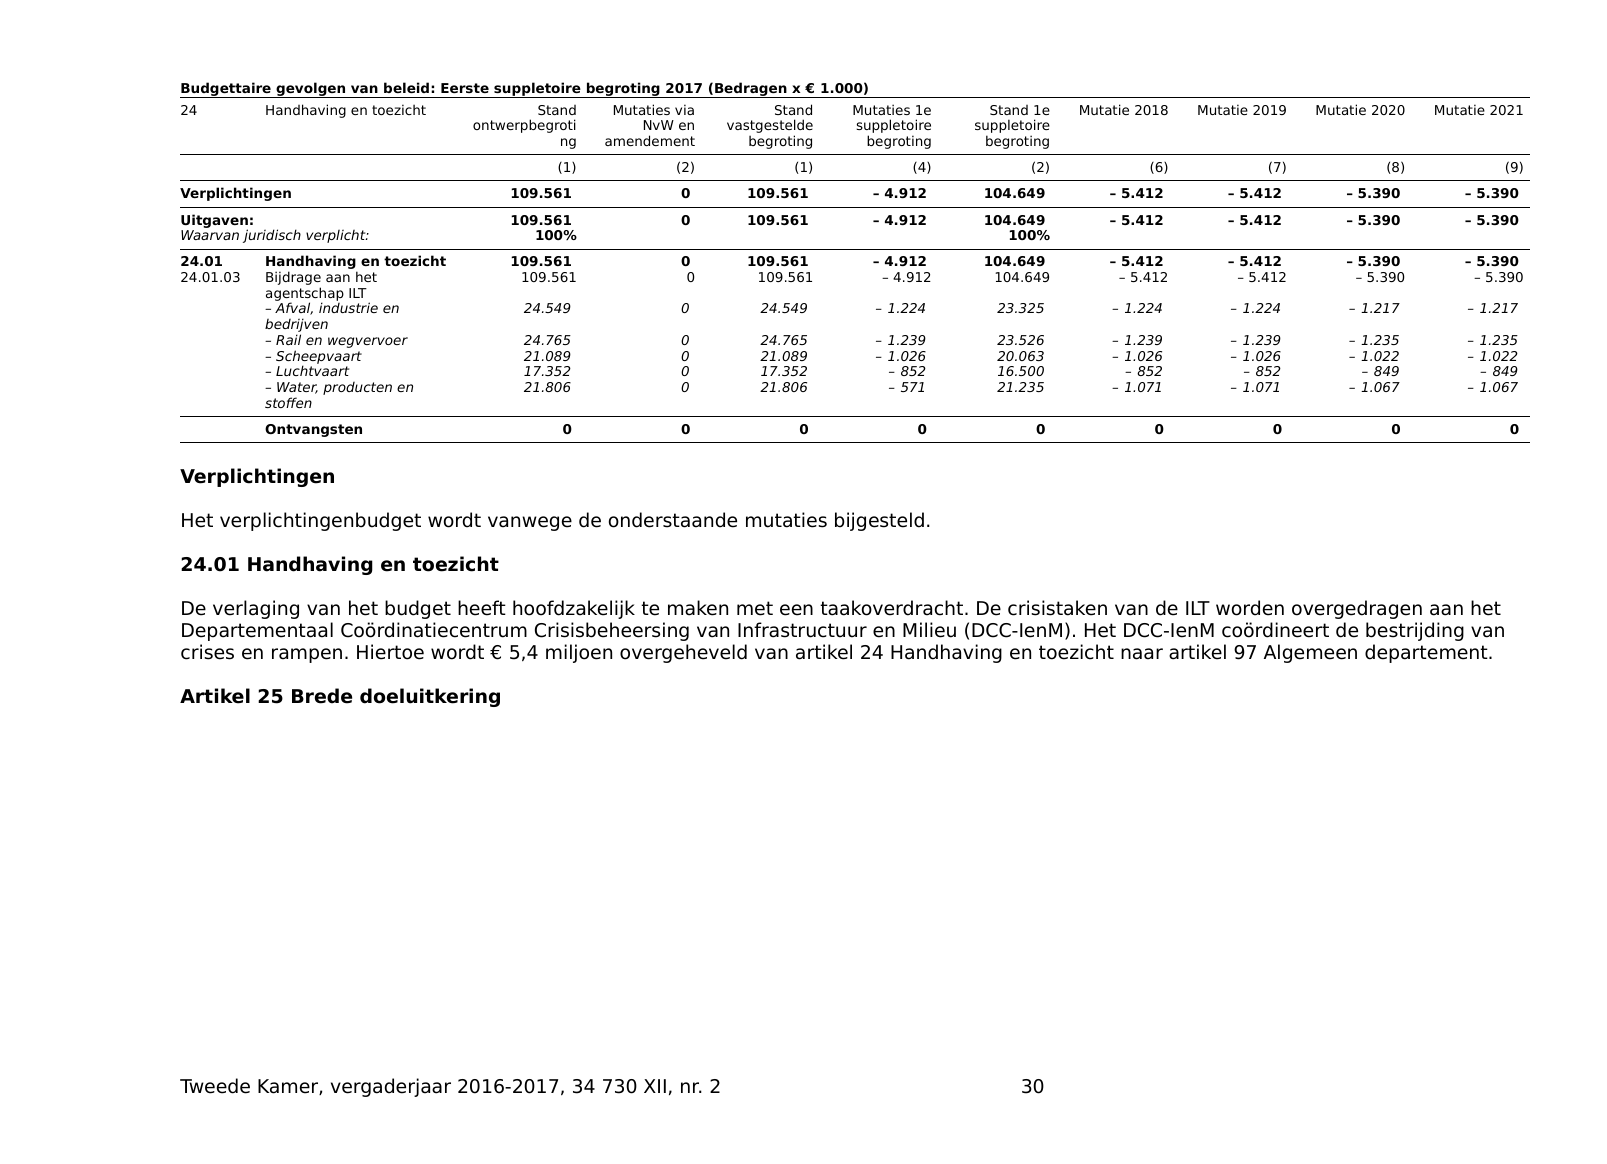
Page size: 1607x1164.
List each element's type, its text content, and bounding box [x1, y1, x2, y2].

table_cell – Luchtvaart [259, 364, 464, 380]
table_cell – 5.412 [1174, 208, 1293, 228]
table_cell 100% [464, 228, 582, 248]
table_cell – 849 [1293, 364, 1411, 380]
table_cell – Afval, industrie en bedrijven [259, 301, 464, 333]
table_cell Handhaving en toezicht [259, 98, 464, 154]
table_cell – 1.217 [1293, 301, 1411, 333]
table_cell 109.561 [464, 270, 582, 301]
table_cell 0 [583, 364, 701, 380]
table_cell (7) [1174, 155, 1293, 180]
table_cell 24.549 [701, 301, 819, 333]
table_cell – 1.224 [1174, 301, 1293, 333]
table_cell – 5.412 [1056, 208, 1174, 228]
table_cell 0 [1056, 417, 1174, 442]
table_cell [180, 349, 259, 364]
table_cell Mutaties via NvW en amendement [583, 98, 701, 154]
table_cell – 1.235 [1293, 333, 1411, 348]
table_cell Verplichtingen [180, 181, 464, 207]
table_cell – 1.026 [1174, 349, 1293, 364]
table_cell – Scheepvaart [259, 349, 464, 364]
subtitle 24.01 Handhaving en toezicht [180, 554, 1529, 576]
table_cell – 4.912 [819, 208, 937, 228]
table_cell 100% [938, 228, 1056, 248]
table_cell Waarvan juridisch verplicht: [180, 228, 464, 248]
table_cell 0 [1411, 417, 1529, 442]
table_cell 24.549 [464, 301, 582, 333]
table_cell 24.765 [701, 333, 819, 348]
table_cell 0 [583, 301, 701, 333]
table_cell 0 [701, 417, 819, 442]
table_cell 109.561 [701, 250, 819, 270]
table_cell – 4.912 [819, 181, 937, 207]
table_cell 0 [819, 417, 937, 442]
table_cell – 4.912 [819, 250, 937, 270]
table_cell – 1.022 [1411, 349, 1529, 364]
table_cell 21.089 [464, 349, 582, 364]
subtitle Verplichtingen [180, 466, 1529, 487]
table_cell [180, 301, 259, 333]
table_cell – 5.412 [1056, 270, 1174, 301]
table_cell – 5.390 [1293, 250, 1411, 270]
table_cell – Rail en wegvervoer [259, 333, 464, 348]
table_cell 0 [583, 250, 701, 270]
table_cell Stand ontwerpbegroting [464, 98, 582, 154]
table_cell – 1.217 [1411, 301, 1529, 333]
table_cell 16.500 [938, 364, 1056, 380]
table_cell Ontvangsten [259, 417, 464, 442]
table_cell 0 [583, 333, 701, 348]
table_cell 21.089 [701, 349, 819, 364]
table_cell 104.649 [938, 208, 1056, 228]
table_cell 0 [583, 349, 701, 364]
table_cell 109.561 [464, 250, 582, 270]
table_cell 21.806 [464, 380, 582, 416]
table_cell – 1.239 [819, 333, 937, 348]
table_cell – 1.071 [1056, 380, 1174, 416]
table_cell [1056, 228, 1174, 248]
table_cell Bijdrage aan het agentschap ILT [259, 270, 464, 301]
table_cell [819, 228, 937, 248]
table_cell – 1.071 [1174, 380, 1293, 416]
table_cell 109.561 [701, 181, 819, 207]
table_cell – 5.412 [1056, 181, 1174, 207]
table_cell [1293, 228, 1411, 248]
table_cell 0 [583, 417, 701, 442]
table_cell 23.526 [938, 333, 1056, 348]
table_cell (1) [701, 155, 819, 180]
table_cell (9) [1411, 155, 1529, 180]
table_cell [583, 228, 701, 248]
table_cell Stand 1e suppletoire begroting [938, 98, 1056, 154]
table_cell – 5.390 [1411, 181, 1529, 207]
table_cell Stand vastgestelde begroting [701, 98, 819, 154]
table_cell 0 [938, 417, 1056, 442]
table_cell 0 [583, 270, 701, 301]
table_cell 0 [583, 380, 701, 416]
table_cell – 5.390 [1293, 270, 1411, 301]
table_cell Mutatie 2018 [1056, 98, 1174, 154]
table_cell 20.063 [938, 349, 1056, 364]
table_cell 21.235 [938, 380, 1056, 416]
table_cell 109.561 [464, 181, 582, 207]
table_cell 23.325 [938, 301, 1056, 333]
table_cell 24.01 [180, 250, 259, 270]
table_cell 109.561 [701, 270, 819, 301]
table_cell [180, 333, 259, 348]
table_cell 104.649 [938, 250, 1056, 270]
table_cell – 1.239 [1174, 333, 1293, 348]
table_cell 0 [1174, 417, 1293, 442]
text De verlaging van het budget heeft hoofdzakelijk te maken met een taakoverdracht. De crisistaken van de ILT worden overgedragen aan het Departementaal Coördinatiecentrum Crisisbeheersing van Infrastructuur en Milieu (DCC-IenM). Het DCC-IenM coördineert de bestrijding van crises en rampen. Hiertoe wordt € 5,4 miljoen overgeheveld van artikel 24 Handhaving en toezicht naar artikel 97 Algemeen departement. [180, 598, 1529, 664]
table_cell – 5.412 [1174, 181, 1293, 207]
table_cell 21.806 [701, 380, 819, 416]
table_cell Mutaties 1e suppletoire begroting [819, 98, 937, 154]
table_cell – 5.390 [1293, 181, 1411, 207]
table_cell 104.649 [938, 181, 1056, 207]
table_cell 0 [464, 417, 582, 442]
table_cell 24 [180, 98, 259, 154]
table_cell (1) [464, 155, 582, 180]
table_cell [1411, 228, 1529, 248]
table_cell Mutatie 2019 [1174, 98, 1293, 154]
table_cell – 5.390 [1293, 208, 1411, 228]
table_cell 24.01.03 [180, 270, 259, 301]
table_cell – 1.067 [1293, 380, 1411, 416]
table_cell – 852 [819, 364, 937, 380]
table_cell – 1.235 [1411, 333, 1529, 348]
table_cell 109.561 [701, 208, 819, 228]
table_cell [701, 228, 819, 248]
table_cell – 1.022 [1293, 349, 1411, 364]
table_cell 104.649 [938, 270, 1056, 301]
table_cell – 1.067 [1411, 380, 1529, 416]
text Het verplichtingenbudget wordt vanwege de onderstaande mutaties bijgesteld. [180, 510, 1529, 532]
table_cell – 1.026 [1056, 349, 1174, 364]
subtitle Artikel 25 Brede doeluitkering [180, 686, 1529, 708]
table_cell 24.765 [464, 333, 582, 348]
table_cell – 1.224 [819, 301, 937, 333]
table_cell – 1.224 [1056, 301, 1174, 333]
table_cell 17.352 [464, 364, 582, 380]
table_cell (2) [583, 155, 701, 180]
table_header Budgettaire gevolgen van beleid: Eerste suppletoire begroting 2017 (Bedragen x € 1.000) [180, 81, 1529, 97]
table_cell [1174, 228, 1293, 248]
table_cell – 5.390 [1411, 250, 1529, 270]
table_cell 17.352 [701, 364, 819, 380]
table_cell [180, 417, 259, 442]
table_cell – 1.026 [819, 349, 937, 364]
table_cell – 852 [1056, 364, 1174, 380]
table_cell – 5.412 [1056, 250, 1174, 270]
table_cell – 4.912 [819, 270, 937, 301]
table_cell (4) [819, 155, 937, 180]
table_cell (8) [1293, 155, 1411, 180]
table_cell (2) [938, 155, 1056, 180]
table_cell 0 [583, 208, 701, 228]
table_cell 0 [1293, 417, 1411, 442]
table_cell [180, 364, 259, 380]
table_cell Mutatie 2020 [1293, 98, 1411, 154]
table_cell Handhaving en toezicht [259, 250, 464, 270]
table_cell – 571 [819, 380, 937, 416]
table_cell – 849 [1411, 364, 1529, 380]
table_cell – 5.412 [1174, 250, 1293, 270]
table_cell – Water, producten en stoffen [259, 380, 464, 416]
table_cell – 1.239 [1056, 333, 1174, 348]
table_cell – 852 [1174, 364, 1293, 380]
table_cell [180, 155, 259, 180]
table_cell Uitgaven: [180, 208, 464, 228]
table_cell [180, 380, 259, 416]
table_cell [259, 155, 464, 180]
table_cell 0 [583, 181, 701, 207]
table_cell – 5.412 [1174, 270, 1293, 301]
table_cell 109.561 [464, 208, 582, 228]
table_cell – 5.390 [1411, 208, 1529, 228]
table_cell (6) [1056, 155, 1174, 180]
table_cell Mutatie 2021 [1411, 98, 1529, 154]
table_cell – 5.390 [1411, 270, 1529, 301]
